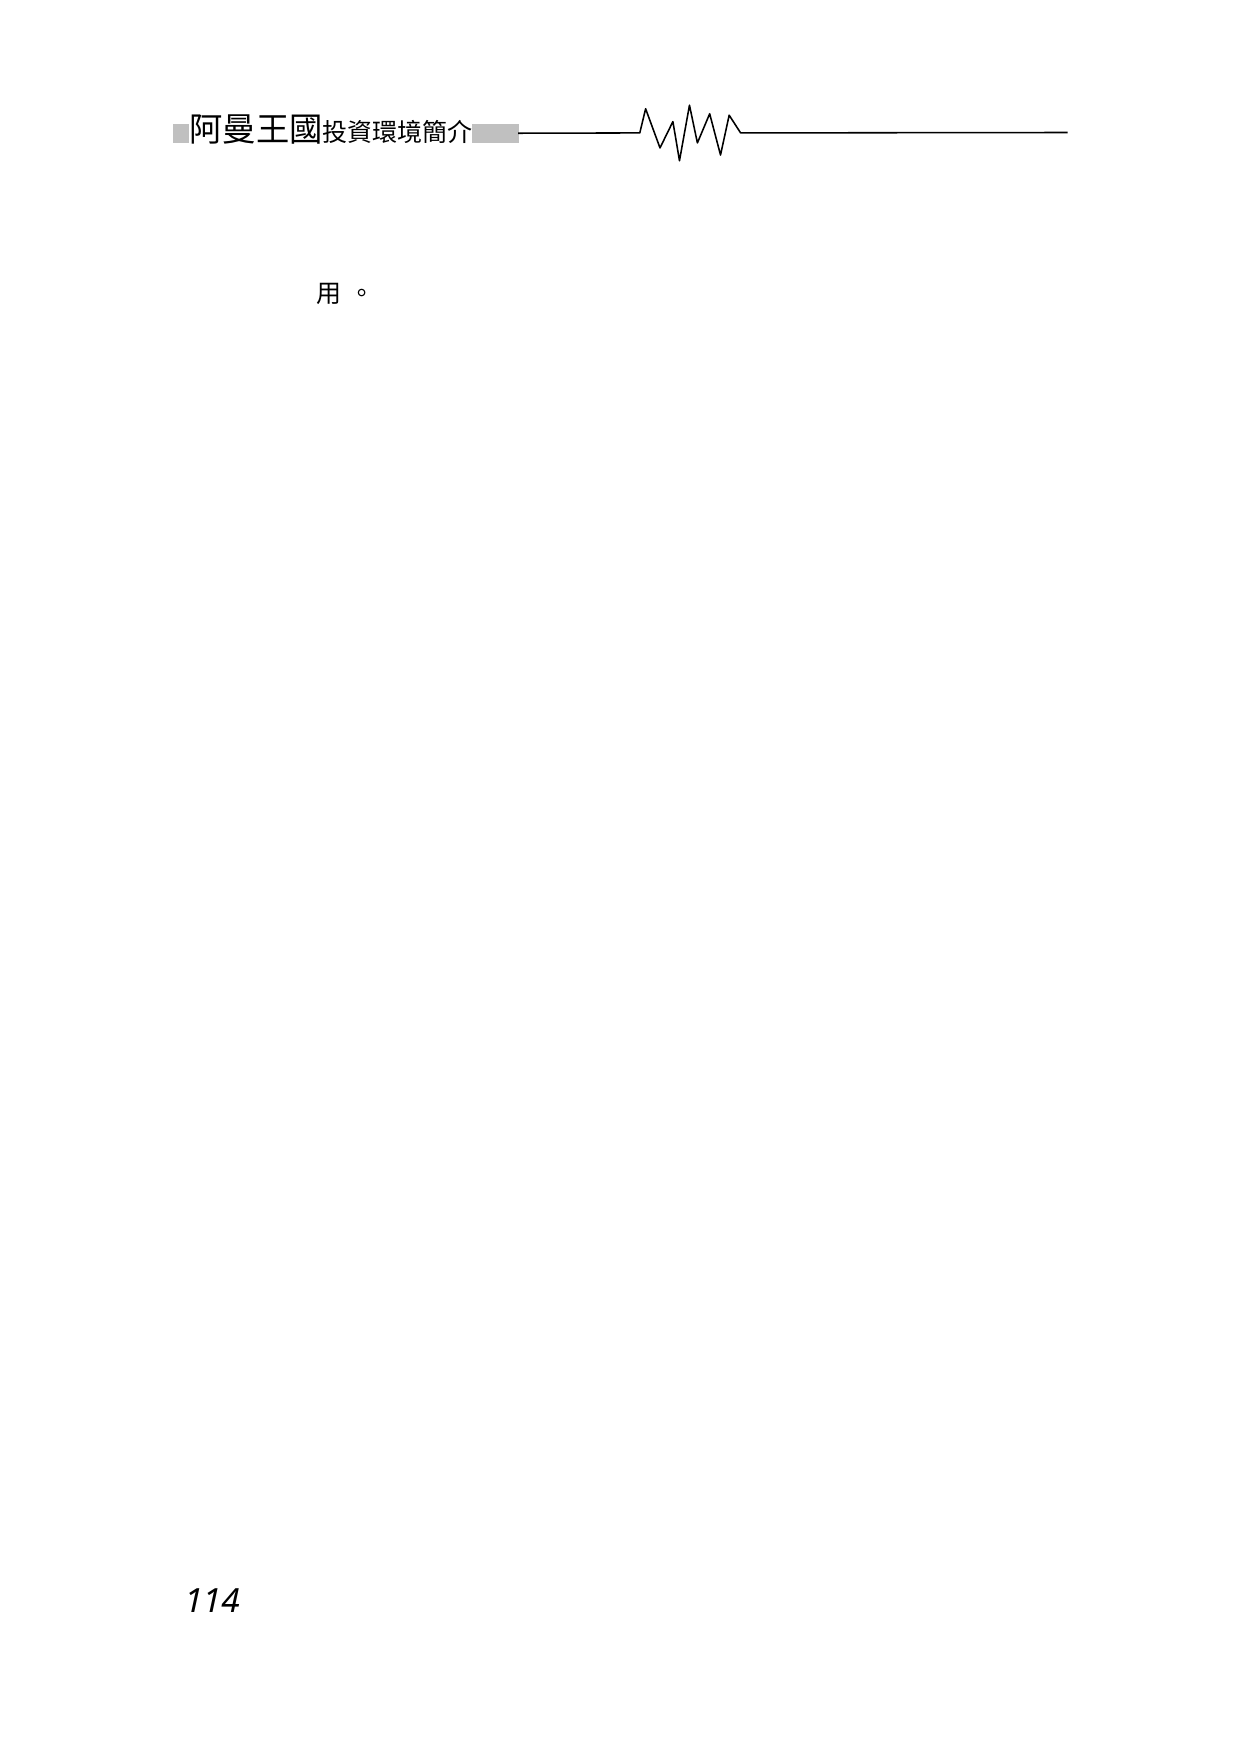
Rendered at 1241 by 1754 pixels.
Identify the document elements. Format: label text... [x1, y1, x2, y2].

text 用。 [281, 250, 1058, 313]
